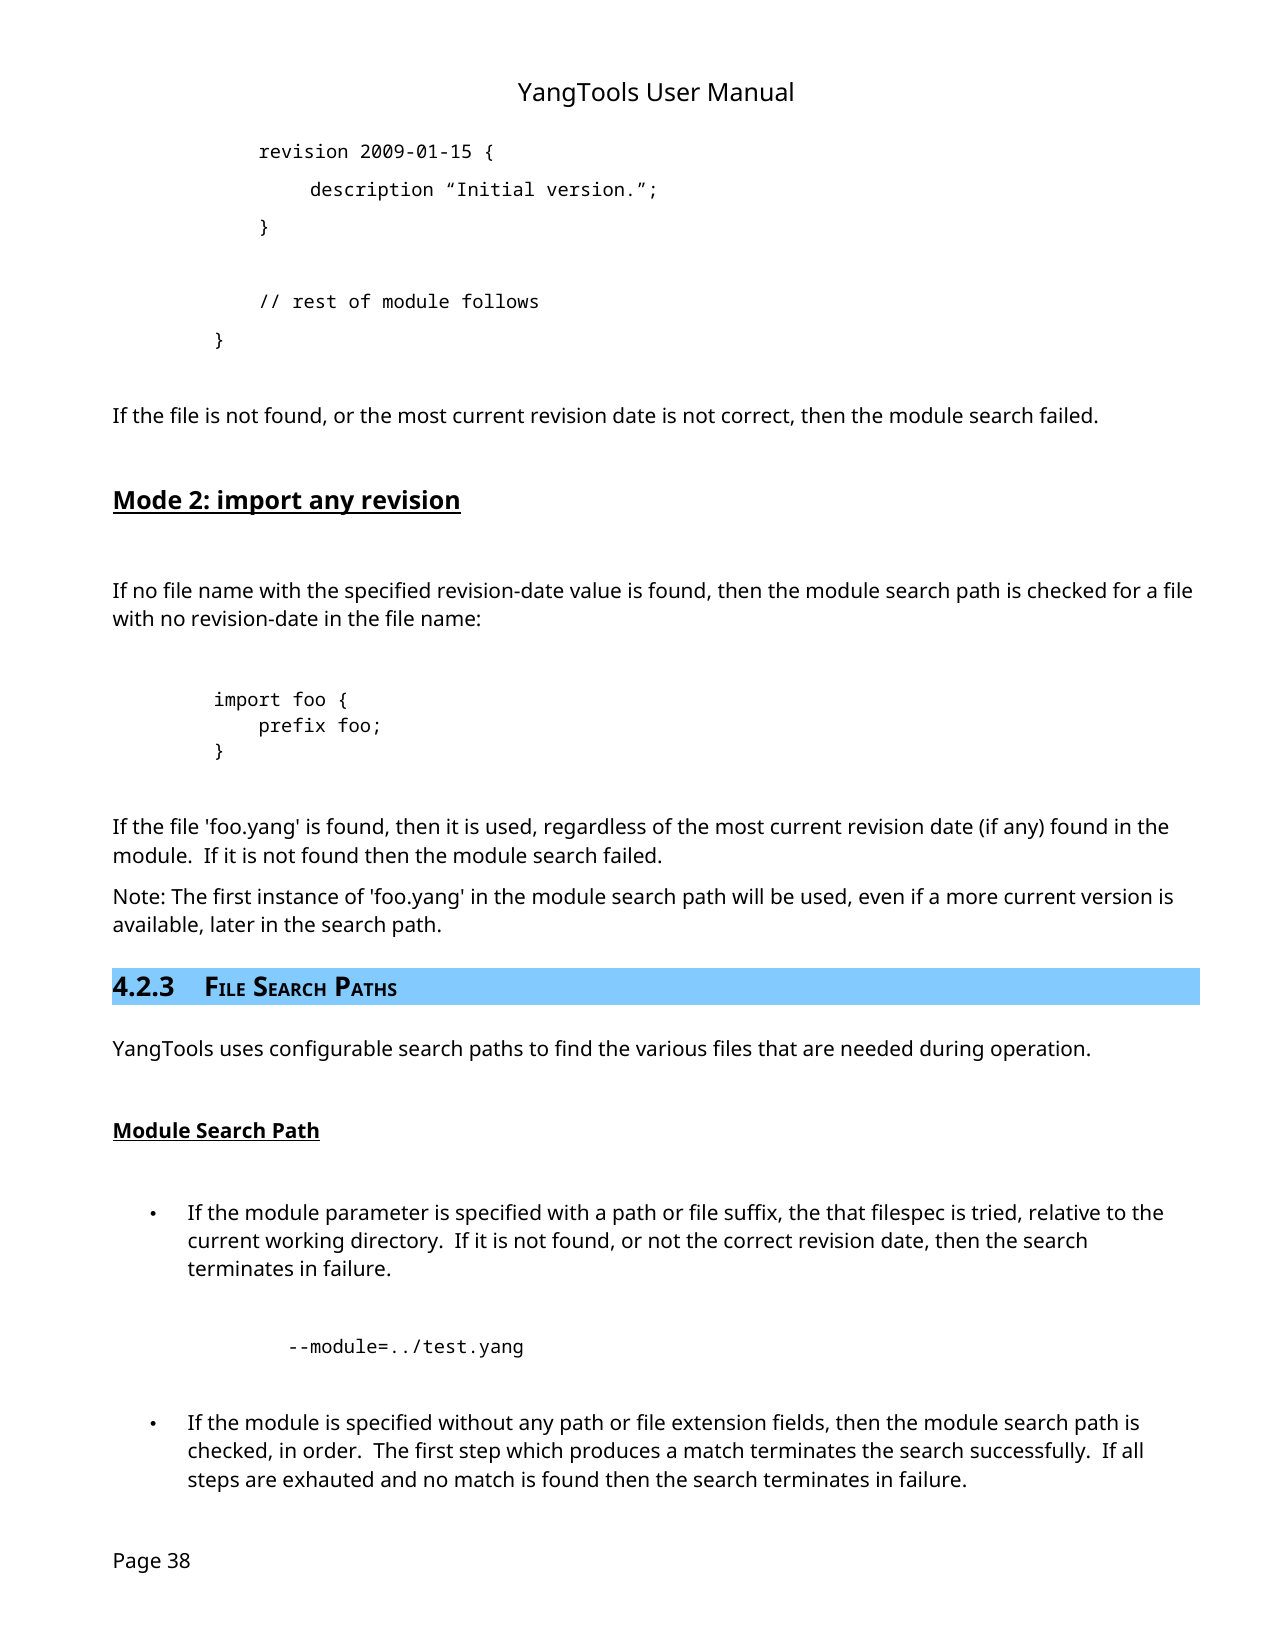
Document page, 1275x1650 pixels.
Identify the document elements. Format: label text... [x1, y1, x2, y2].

text If no file name with the specified revision-date value is found, then the module search path is checked for a file with no revision-date in the file name: [112, 576, 1200, 633]
list If the module is specified without any path or file extension fields, then the module search path is checked, in order. The first step which produces a match terminates the search successfully. If all steps are exhauted and no match is found then the search terminates in failure. [150, 1408, 1200, 1493]
text Module Search Path [112, 1116, 1200, 1144]
text revision 2009-01-15 { [139, 138, 1200, 164]
text If the file 'foo.yang' is found, then it is used, regardless of the most current revision date (if any) found in the module. If it is not found then the module search failed. [112, 812, 1200, 869]
text Note: The first instance of 'foo.yang' in the module search path will be used, even if a more current version is available, later in the search path. [112, 882, 1200, 939]
text If the file is not found, or the most current revision date is not correct, then the module search failed. [112, 401, 1200, 429]
list If the module parameter is specified with a path or file suffix, the that filespec is tried, relative to the current working directory. If it is not found, or not the correct revision date, then the search terminates in failure. [150, 1198, 1200, 1283]
text import foo { prefix foo; } [139, 686, 1200, 763]
text } [139, 213, 1200, 239]
text --module=../test.yang [139, 1333, 1200, 1358]
text // rest of module follows [139, 288, 1200, 314]
subtitle File Search Paths [112, 968, 1200, 1005]
text Mode 2: import any revision [112, 483, 1200, 517]
text YangTools uses configurable search paths to find the various files that are needed during operation. [112, 1034, 1200, 1062]
text } [139, 326, 1200, 352]
text description “Initial version.”; [139, 176, 1200, 202]
